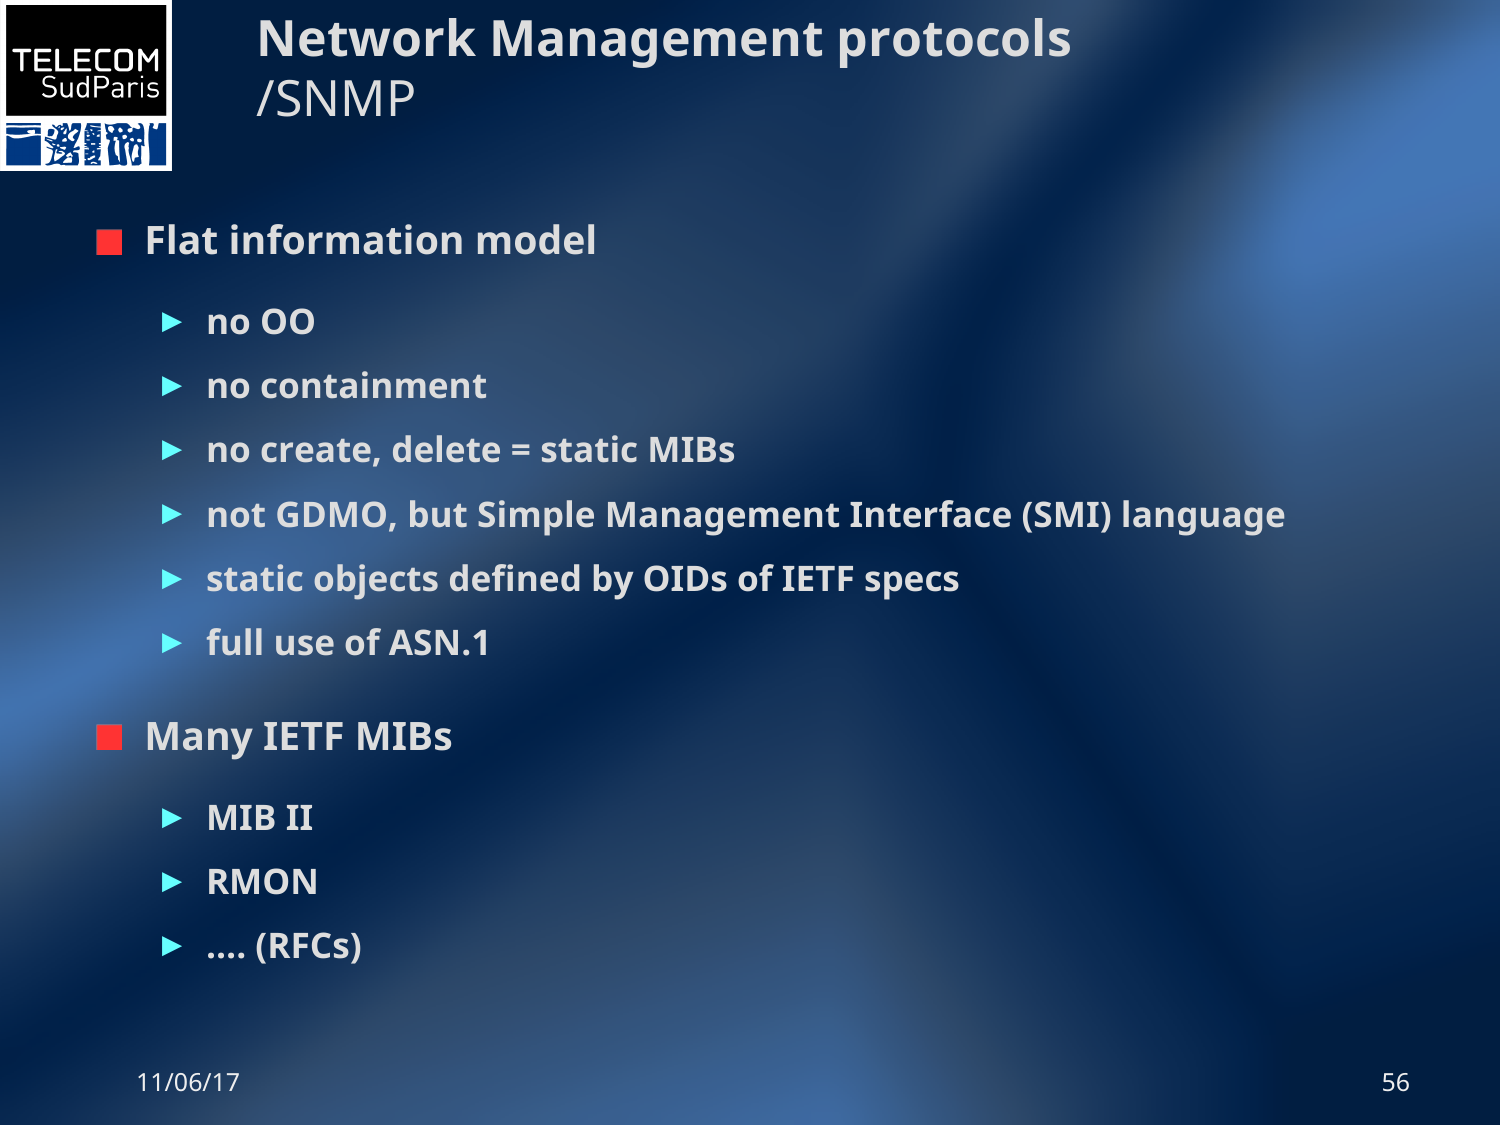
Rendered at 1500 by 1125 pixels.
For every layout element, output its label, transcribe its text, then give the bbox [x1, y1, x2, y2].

picture [0, 0, 1500, 1125]
title Network Management protocols /SNMP [242, 7, 1436, 126]
list Flat information model no OO no containment no create, delete = static MIBs not GDMO, but Simple Management Interface (SMI) language static objects defined by OIDs of IETF specs full use of ASN.1 Many IETF MIBs MIB II RMON …. (RFCs) [76, 207, 1427, 977]
